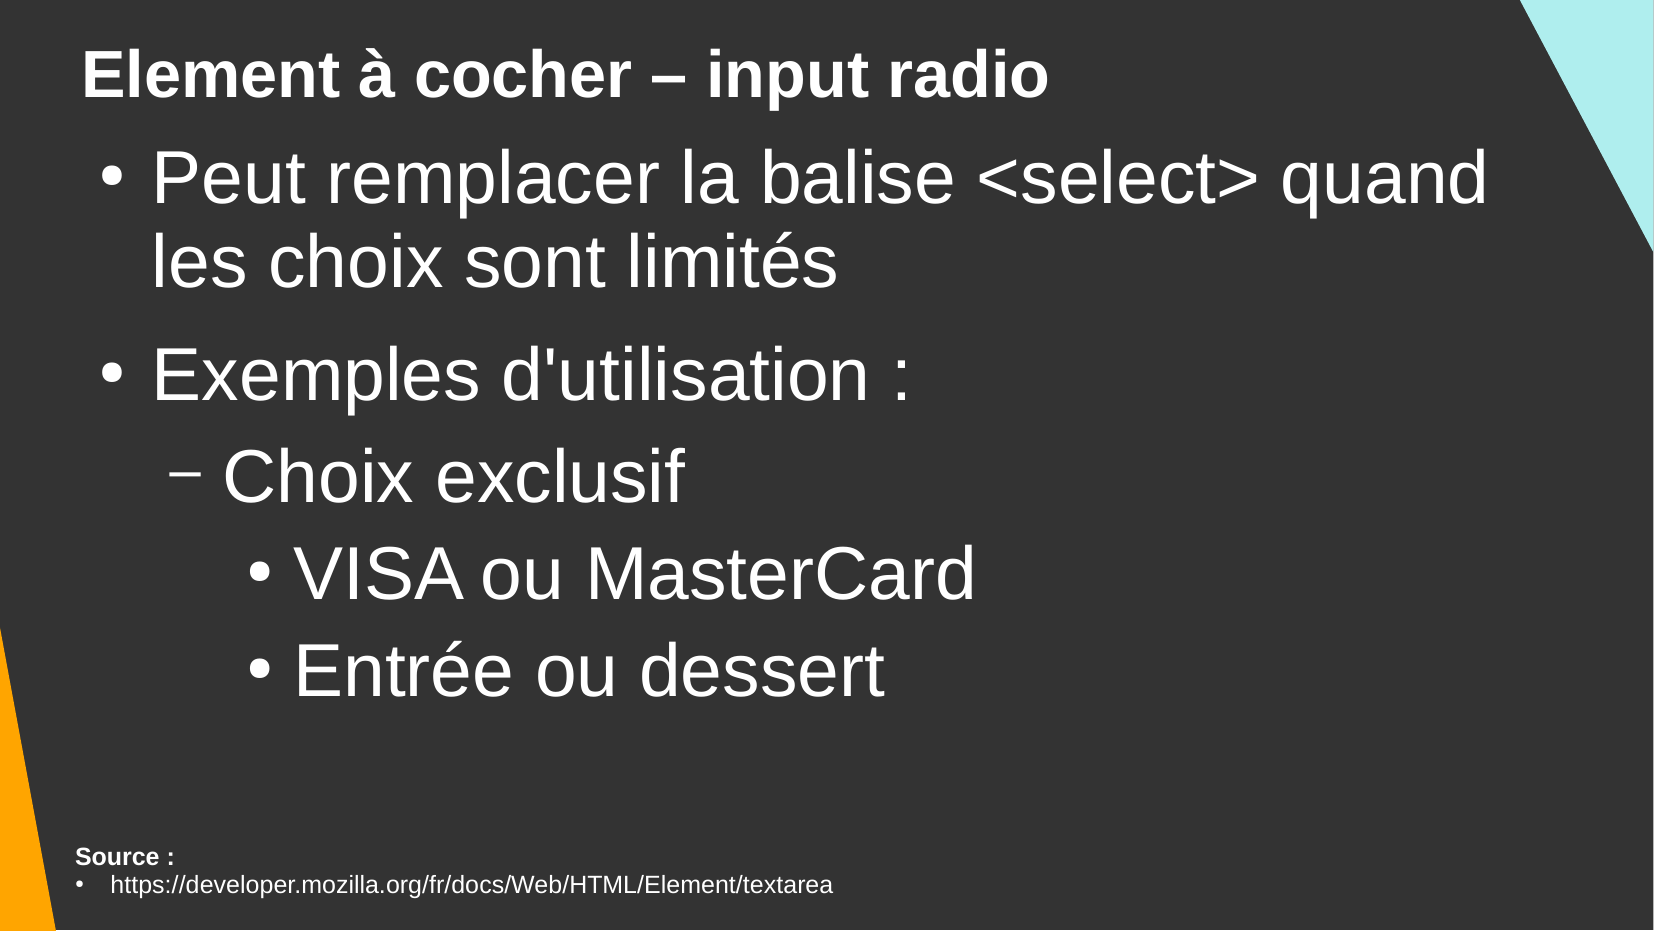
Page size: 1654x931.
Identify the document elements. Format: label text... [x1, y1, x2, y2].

list Peut remplacer la balise <select> quand les choix sont limités Exemples d'utilisation : Choix exclusif VISA ou MasterCard Entrée ou dessert [80, 135, 1605, 798]
title Element à cocher – input radio [81, 37, 1570, 115]
text_box [1519, 0, 1654, 254]
text_box Source : https://developer.mozilla.org/fr/docs/Web/HTML/Element/textarea [60, 835, 1546, 907]
text_box [0, 627, 56, 931]
